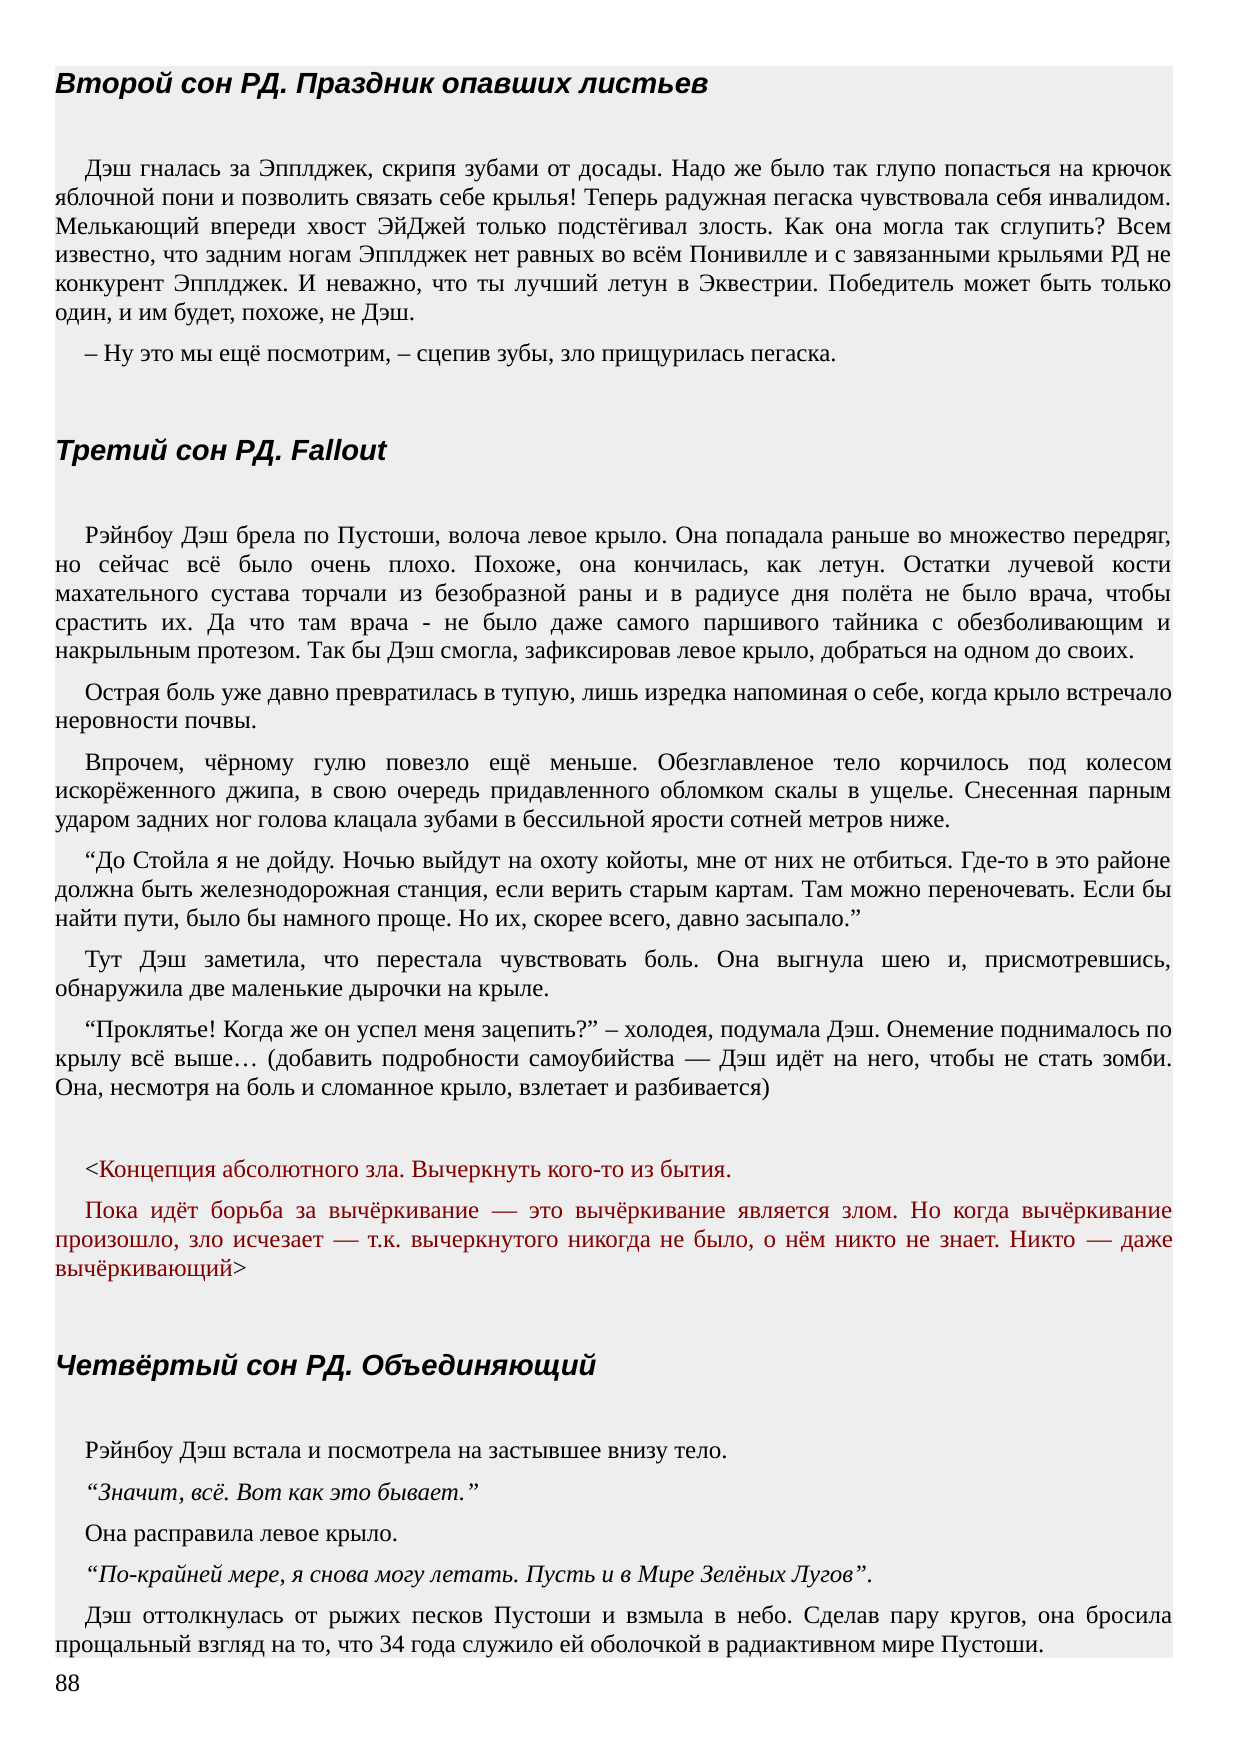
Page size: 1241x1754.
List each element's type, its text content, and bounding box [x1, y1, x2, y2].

text <Концепция абсолютного зла. Вычеркнуть кого-то из бытия. [55, 1154, 1173, 1183]
text “По-крайней мере, я снова могу летать. Пусть и в Мире Зелёных Лугов”. [55, 1559, 1173, 1588]
text Она расправила левое крыло. [55, 1518, 1173, 1547]
text Рэйнбоу Дэш брела по Пустоши, волоча левое крыло. Она попадала раньше во множество передряг, но сейчас всё было очень плохо. Похоже, она кончилась, как летун. Остатки лучевой кости махательного сустава торчали из безобразной раны и в радиусе дня полёта не было врача, чтобы срастить их. Да что там врача - не было даже самого паршивого тайника с обезболивающим и накрыльным протезом. Так бы Дэш смогла, зафиксировав левое крыло, добраться на одном до своих. [55, 521, 1173, 664]
text Пока идёт борьба за вычёркивание — это вычёркивание является злом. Но когда вычёркивание произошло, зло исчезает — т.к. вычеркнутого никогда не было, о нём никто не знает. Никто — даже вычёркивающий> [55, 1196, 1173, 1282]
subtitle Второй сон РД. Праздник опавших листьев [55, 66, 1173, 99]
text Острая боль уже давно превратилась в тупую, лишь изредка напоминая о себе, когда крыло встречало неровности почвы. [55, 677, 1173, 734]
text Тут Дэш заметила, что перестала чувствовать боль. Она выгнула шею и, присмотревшись, обнаружила две маленькие дырочки на крыле. [55, 944, 1173, 1002]
text Впрочем, чёрному гулю повезло ещё меньше. Обезглавленое тело корчилось под колесом искорёженного джипа, в свою очередь придавленного обломком скалы в ущелье. Снесенная парным ударом задних ног голова клацала зубами в бессильной ярости сотней метров ниже. [55, 747, 1173, 833]
text “Значит, всё. Вот как это бывает.” [55, 1477, 1173, 1505]
text “До Стойла я не дойду. Ночью выйдут на охоту койоты, мне от них не отбиться. Где-то в это районе должна быть железнодорожная станция, если верить старым картам. Там можно переночевать. Если бы найти пути, было бы намного проще. Но их, скорее всего, давно засыпало.” [55, 846, 1173, 932]
text Рэйнбоу Дэш встала и посмотрела на застывшее внизу тело. [55, 1435, 1173, 1464]
text – Ну это мы ещё посмотрим, – сцепив зубы, зло прищурилась пегаска. [55, 338, 1173, 367]
text “Проклятье! Когда же он успел меня зацепить?” – холодея, подумала Дэш. Онемение поднималось по крылу всё выше… (добавить подробности самоубийства — Дэш идёт на него, чтобы не стать зомби. Она, несмотря на боль и сломанное крыло, взлетает и разбивается) [55, 1014, 1173, 1101]
text Дэш оттолкнулась от рыжих песков Пустоши и взмыла в небо. Сделав пару кругов, она бросила прощальный взгляд на то, что 34 года служило ей оболочкой в радиактивном мире Пустоши. [55, 1600, 1173, 1658]
subtitle Четвёртый сон РД. Объединяющий [55, 1348, 1173, 1382]
text Дэш гналась за Эпплджек, скрипя зубами от досады. Надо же было так глупо попасться на крючок яблочной пони и позволить связать себе крылья! Теперь радужная пегаска чувствовала себя инвалидом. Мелькающий впереди хвост ЭйДжей только подстёгивал злость. Как она могла так сглупить? Всем известно, что задним ногам Эпплджек нет равных во всём Понивилле и с завязанными крыльями РД не конкурент Эпплджек. И неважно, что ты лучший летун в Эквестрии. Победитель может быть только один, и им будет, похоже, не Дэш. [55, 153, 1173, 326]
subtitle Третий сон РД. Fallout [55, 433, 1173, 467]
